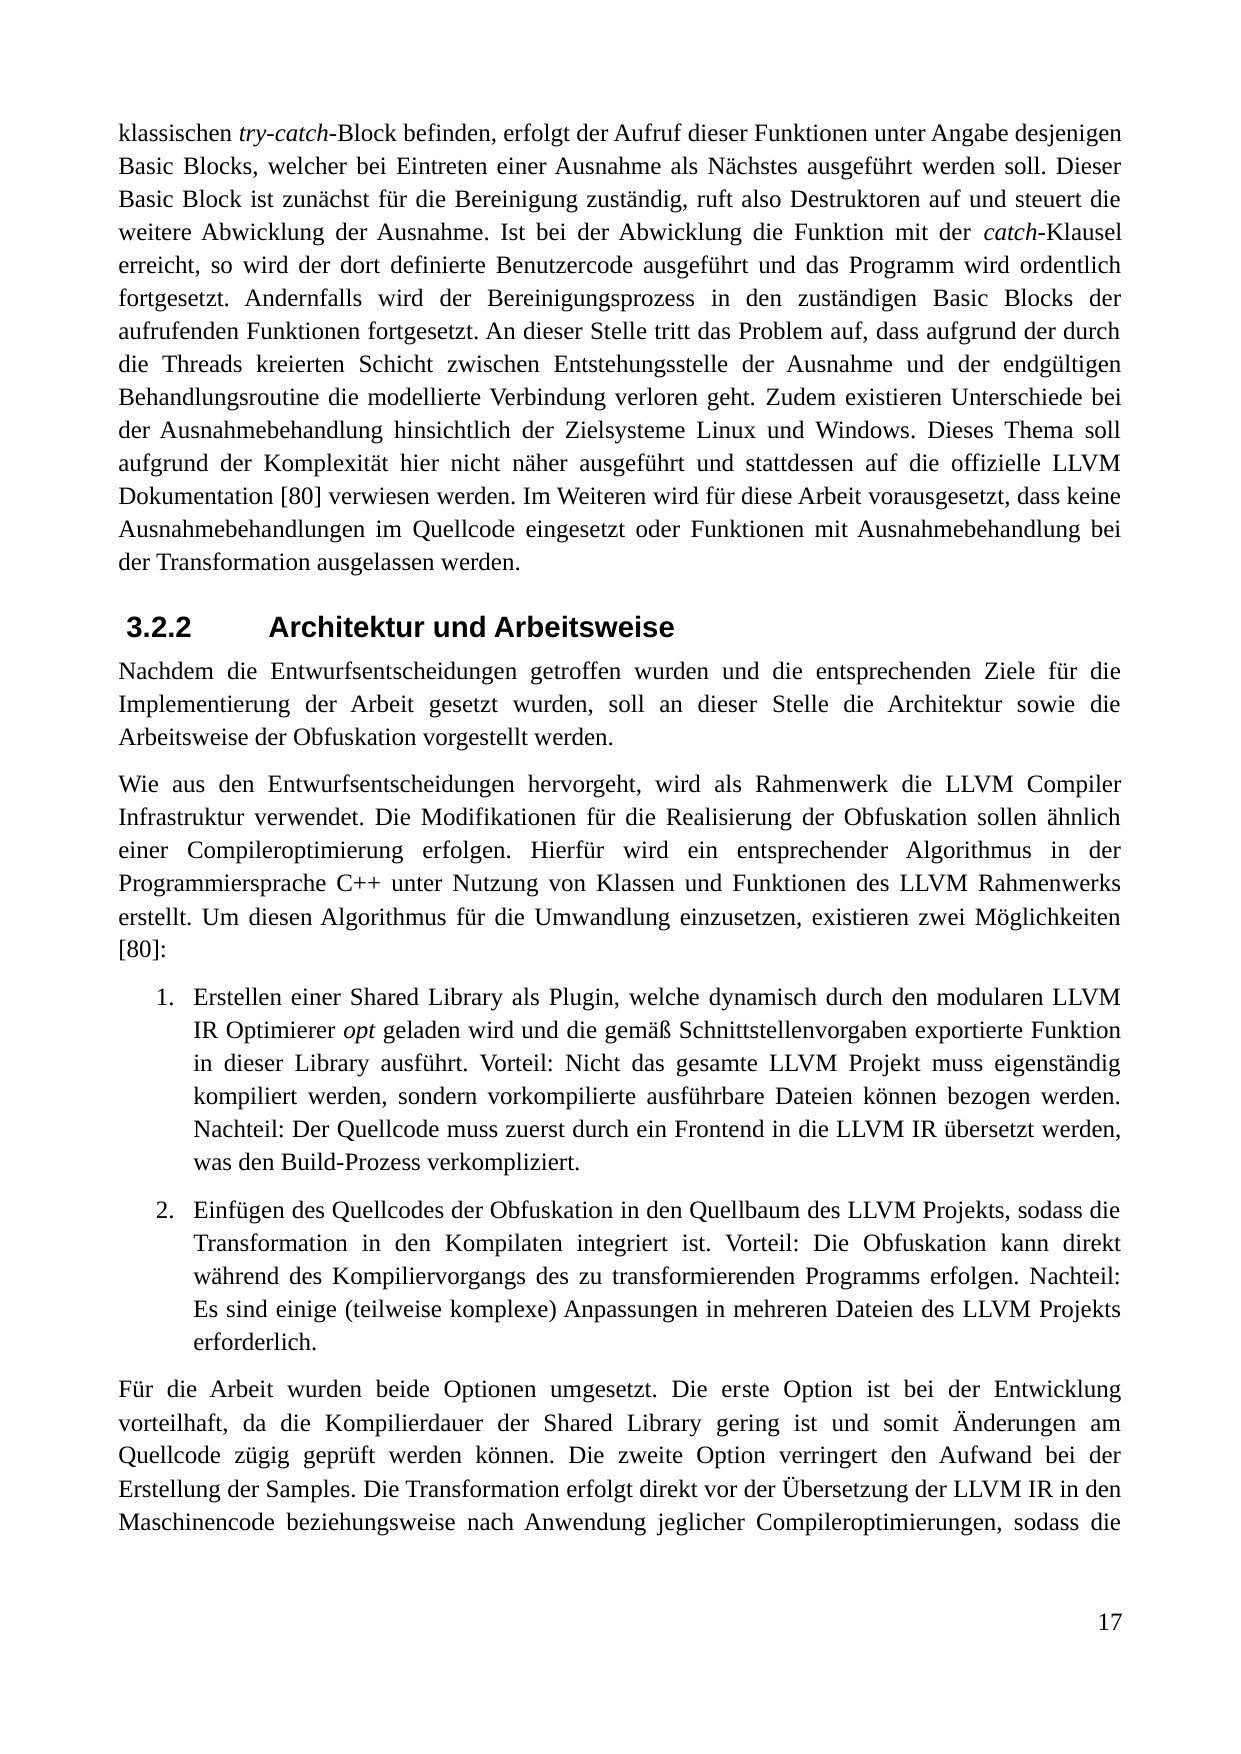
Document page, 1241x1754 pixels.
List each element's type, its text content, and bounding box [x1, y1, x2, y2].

list Einfügen des Quellcodes der Obfuskation in den Quellbaum des LLVM Projekts, sodass die Transformation in den Kompilaten integriert ist. Vorteil: Die Obfuskation kann direkt während des Kompiliervorgangs des zu transformierenden Programms erfolgen. Nachteil: Es sind einige (teilweise komplexe) Anpassungen in mehreren Dateien des LLVM Projekts erforderlich. [156, 1195, 1122, 1356]
list Erstellen einer Shared Library als Plugin, welche dynamisch durch den modularen LLVM IR Optimierer opt geladen wird und die gemäß Schnittstellenvorgaben exportierte Funktion in dieser Library ausführt. Vorteil: Nicht das gesamte LLVM Projekt muss eigenständig kompiliert werden, sondern vorkompilierte ausführbare Dateien können bezogen werden. Nachteil: Der Quellcode muss zuerst durch ein Frontend in die LLVM IR übersetzt werden, was den Build-Prozess verkompliziert. [156, 982, 1122, 1176]
subtitle Architektur und Arbeitsweise [118, 609, 1122, 643]
text klassischen try-catch-Block befinden, erfolgt der Aufruf dieser Funktionen unter Angabe desjenigen Basic Blocks, welcher bei Eintreten einer Ausnahme als Nächstes ausgeführt werden soll. Dieser Basic Block ist zunächst für die Bereinigung zuständig, ruft also Destruktoren auf und steuert die weitere Abwicklung der Ausnahme. Ist bei der Abwicklung die Funktion mit der catch-Klausel erreicht, so wird der dort definierte Benutzercode ausgeführt und das Programm wird ordentlich fortgesetzt. Andernfalls wird der Bereinigungsprozess in den zuständigen Basic Blocks der aufrufenden Funktionen fortgesetzt. An dieser Stelle tritt das Problem auf, dass aufgrund der durch die Threads kreierten Schicht zwischen Entstehungsstelle der Ausnahme und der endgültigen Behandlungsroutine die modellierte Verbindung verloren geht. Zudem existieren Unterschiede bei der Ausnahmebehandlung hinsichtlich der Zielsysteme Linux und Windows. Dieses Thema soll aufgrund der Komplexität hier nicht näher ausgeführt und stattdessen auf die offizielle LLVM Dokumentation [80] verwiesen werden. Im Weiteren wird für diese Arbeit vorausgesetzt, dass keine Ausnahmebehandlungen im Quellcode eingesetzt oder Funktionen mit Ausnahmebehandlung bei der Transformation ausgelassen werden. [118, 118, 1122, 576]
text Wie aus den Entwurfsentscheidungen hervorgeht, wird als Rahmenwerk die LLVM Compiler Infrastruktur verwendet. Die Modifikationen für die Realisierung der Obfuskation sollen ähnlich einer Compileroptimierung erfolgen. Hierfür wird ein entsprechender Algorithmus in der Programmiersprache C++ unter Nutzung von Klassen und Funktionen des LLVM Rahmenwerks erstellt. Um diesen Algorithmus für die Umwandlung einzusetzen, existieren zwei Möglichkeiten [80]: [118, 769, 1122, 963]
text Nachdem die Entwurfsentscheidungen getroffen wurden und die entsprechenden Ziele für die Implementierung der Arbeit gesetzt wurden, soll an dieser Stelle die Architektur sowie die Arbeitsweise der Obfuskation vorgestellt werden. [118, 656, 1122, 751]
text Für die Arbeit wurden beide Optionen umgesetzt. Die erste Option ist bei der Entwicklung vorteilhaft, da die Kompilierdauer der Shared Library gering ist und somit Änderungen am Quellcode zügig geprüft werden können. Die zweite Option verringert den Aufwand bei der Erstellung der Samples. Die Transformation erfolgt direkt vor der Übersetzung der LLVM IR in den Maschinencode beziehungsweise nach Anwendung jeglicher Compileroptimierungen, sodass die [118, 1374, 1122, 1535]
